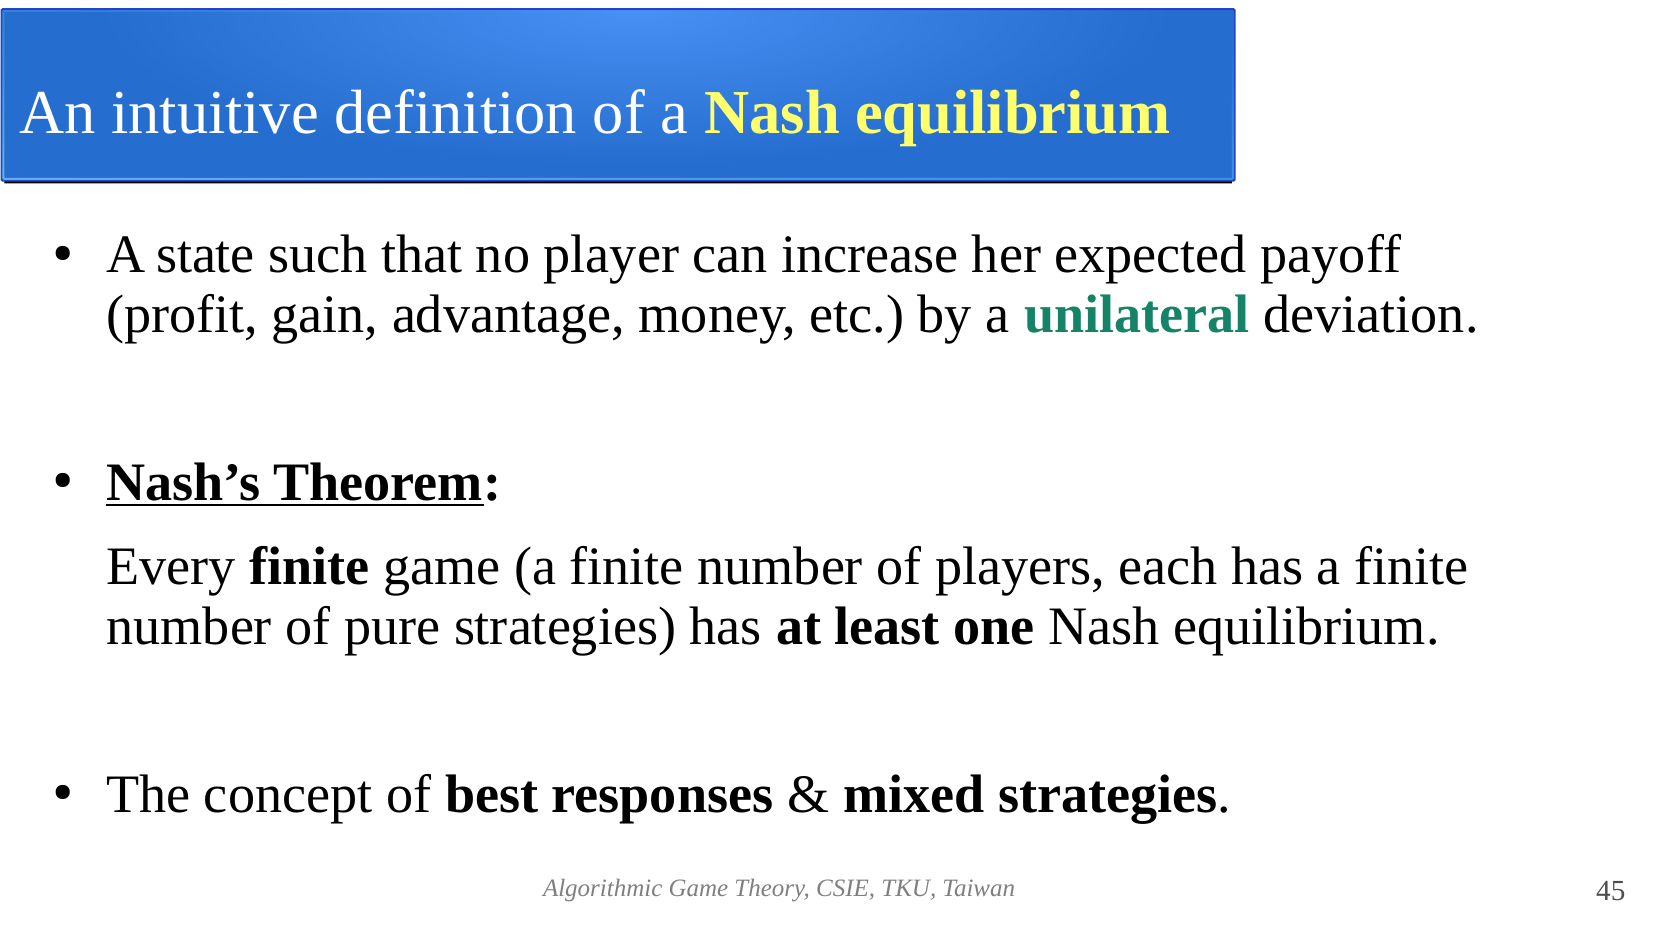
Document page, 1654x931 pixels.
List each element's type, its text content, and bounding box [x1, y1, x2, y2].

title An intuitive definition of a Nash equilibrium [19, 35, 1181, 189]
list A state such that no player can increase her expected payoff (profit, gain, advantage, money, etc.) by a unilateral deviation. Nash’s Theorem: Every finite game (a finite number of players, each has a finite number of pure strategies) has at least one Nash equilibrium. The concept of best responses & mixed strategies. [35, 224, 1524, 836]
